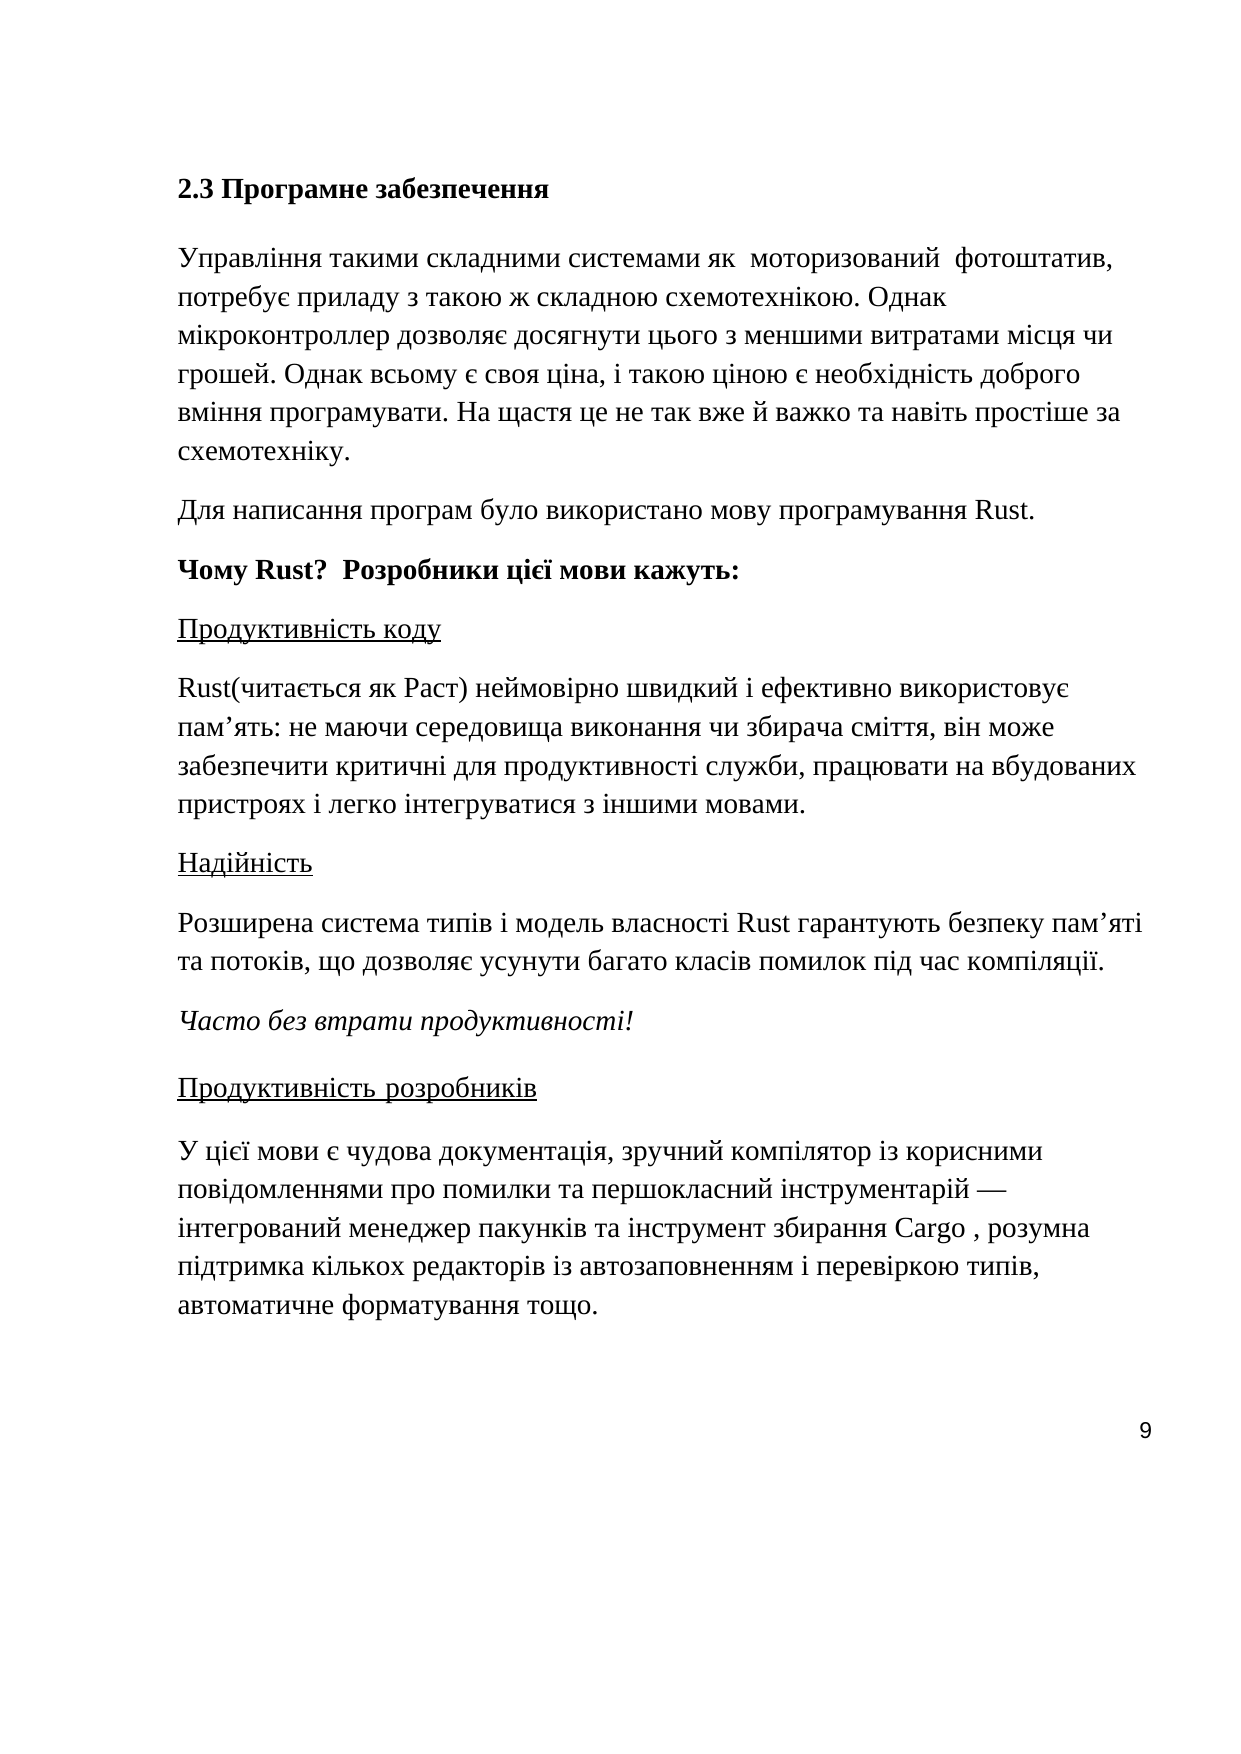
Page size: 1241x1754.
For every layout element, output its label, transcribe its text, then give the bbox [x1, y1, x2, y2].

text У цієї мови є чудова документація, зручний компілятор із корисними повідомленнями про помилки та першокласний інструментарій — інтегрований менеджер пакунків та інструмент збирання Cargo , розумна підтримка кількох редакторів із автозаповненням і перевіркою типів, автоматичне форматування тощо. [177, 1133, 1152, 1320]
text Управління такими складними системами як моторизований фотоштатив, потребує приладу з такою ж складною схемотехнікою. Однак мікроконтроллер дозволяє досягнути цього з меншими витратами місця чи грошей. Однак всьому є своя ціна, і такою ціною є необхідність доброго вміння програмувати. На щастя це не так вже й важко та навіть простіше за схемотехніку. [177, 240, 1152, 467]
text Часто без втрати продуктивності! [177, 1003, 1152, 1036]
text Продуктивність розробників [177, 1062, 1152, 1105]
text 2.3 Програмне забезпечення [177, 171, 1152, 204]
text Продуктивність коду [177, 611, 1152, 645]
text Rust(читається як Раст) неймовірно швидкий і ефективно використовує пам’ять: не маючи середовища виконання чи збирача сміття, він може забезпечити критичні для продуктивності служби, працювати на вбудованих пристроях і легко інтегруватися з іншими мовами. [177, 671, 1152, 820]
text Чому Rust? Розробники цієї мови кажуть: [177, 552, 1152, 585]
text Для написання програм було використано мову програмування Rust. [177, 492, 1152, 526]
text Розширена система типів і модель власності Rust гарантують безпеку пам’яті та потоків, що дозволяє усунути багато класів помилок під час компіляції. [177, 905, 1152, 977]
text Надійність [177, 846, 1152, 879]
